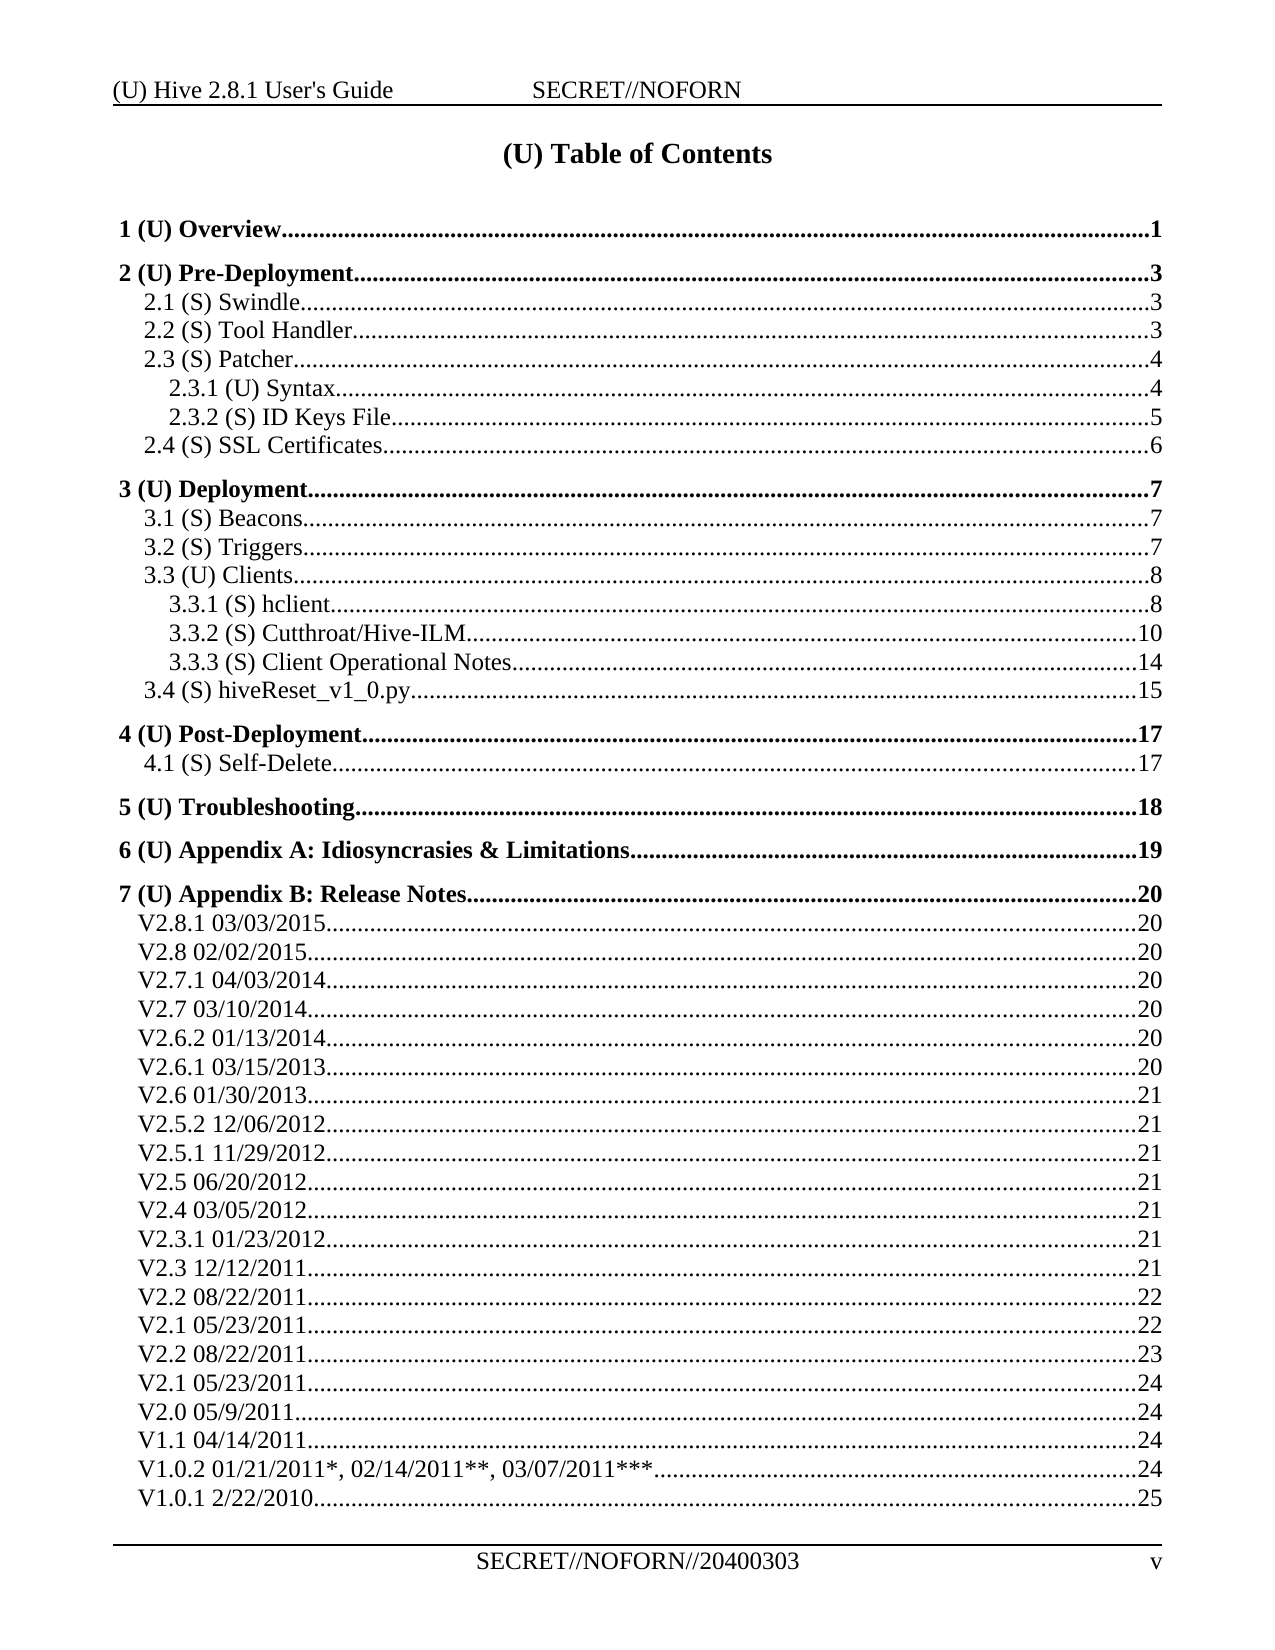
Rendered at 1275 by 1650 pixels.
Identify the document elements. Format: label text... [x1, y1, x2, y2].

text 6 (U) Appendix A: Idiosyncrasies & Limitations 19 [112, 836, 1162, 864]
text 2.2 (S) Tool Handler 3 [137, 316, 1162, 344]
text V2.2 08/22/2011 23 [137, 1339, 1162, 1368]
text 7 (U) Appendix B: Release Notes 20 [112, 879, 1162, 908]
text V2.2 08/22/2011 22 [137, 1282, 1162, 1311]
text V2.5.1 11/29/2012 21 [137, 1138, 1162, 1167]
text 3.2 (S) Triggers 7 [137, 532, 1162, 561]
text V2.6 01/30/2013 21 [137, 1081, 1162, 1109]
text 2.3.2 (S) ID Keys File 5 [162, 402, 1162, 431]
text 2.4 (S) SSL Certificates 6 [137, 431, 1162, 459]
text 4 (U) Post-Deployment 17 [112, 719, 1162, 748]
text V2.3 12/12/2011 21 [137, 1253, 1162, 1282]
text V2.7.1 04/03/2014 20 [137, 966, 1162, 994]
text 2.3 (S) Patcher 4 [137, 344, 1162, 373]
text V2.5.2 12/06/2012 21 [137, 1109, 1162, 1138]
title (U) Table of Contents [112, 136, 1162, 169]
text V2.1 05/23/2011 22 [137, 1311, 1162, 1339]
text 2 (U) Pre-Deployment 3 [112, 258, 1162, 287]
text V1.0.2 01/21/2011*, 02/14/2011**, 03/07/2011*** 24 [137, 1454, 1162, 1483]
text V2.8 02/02/2015 20 [137, 937, 1162, 966]
text 5 (U) Troubleshooting 18 [112, 792, 1162, 821]
text V2.3.1 01/23/2012 21 [137, 1224, 1162, 1253]
text 3.1 (S) Beacons 7 [137, 503, 1162, 532]
text V1.1 04/14/2011 24 [137, 1426, 1162, 1454]
text 4.1 (S) Self-Delete 17 [137, 748, 1162, 777]
text V2.0 05/9/2011 24 [137, 1397, 1162, 1426]
text 2.3.1 (U) Syntax 4 [162, 373, 1162, 402]
text V1.0.1 2/22/2010 25 [137, 1483, 1162, 1512]
text V2.1 05/23/2011 24 [137, 1368, 1162, 1397]
text V2.8.1 03/03/2015 20 [137, 908, 1162, 937]
text V2.4 03/05/2012 21 [137, 1196, 1162, 1224]
text 3.4 (S) hiveReset_v1_0.py 15 [137, 676, 1162, 704]
text 3.3.1 (S) hclient 8 [162, 589, 1162, 618]
text V2.5 06/20/2012 21 [137, 1167, 1162, 1196]
text V2.6.1 03/15/2013 20 [137, 1052, 1162, 1081]
text 3.3.2 (S) Cutthroat/Hive-ILM 10 [162, 618, 1162, 647]
text 1 (U) Overview 1 [112, 214, 1162, 243]
text V2.6.2 01/13/2014 20 [137, 1023, 1162, 1052]
text 3 (U) Deployment 7 [112, 474, 1162, 503]
text 3.3 (U) Clients 8 [137, 561, 1162, 589]
text 3.3.3 (S) Client Operational Notes 14 [162, 647, 1162, 676]
text 2.1 (S) Swindle 3 [137, 287, 1162, 316]
text V2.7 03/10/2014 20 [137, 994, 1162, 1023]
